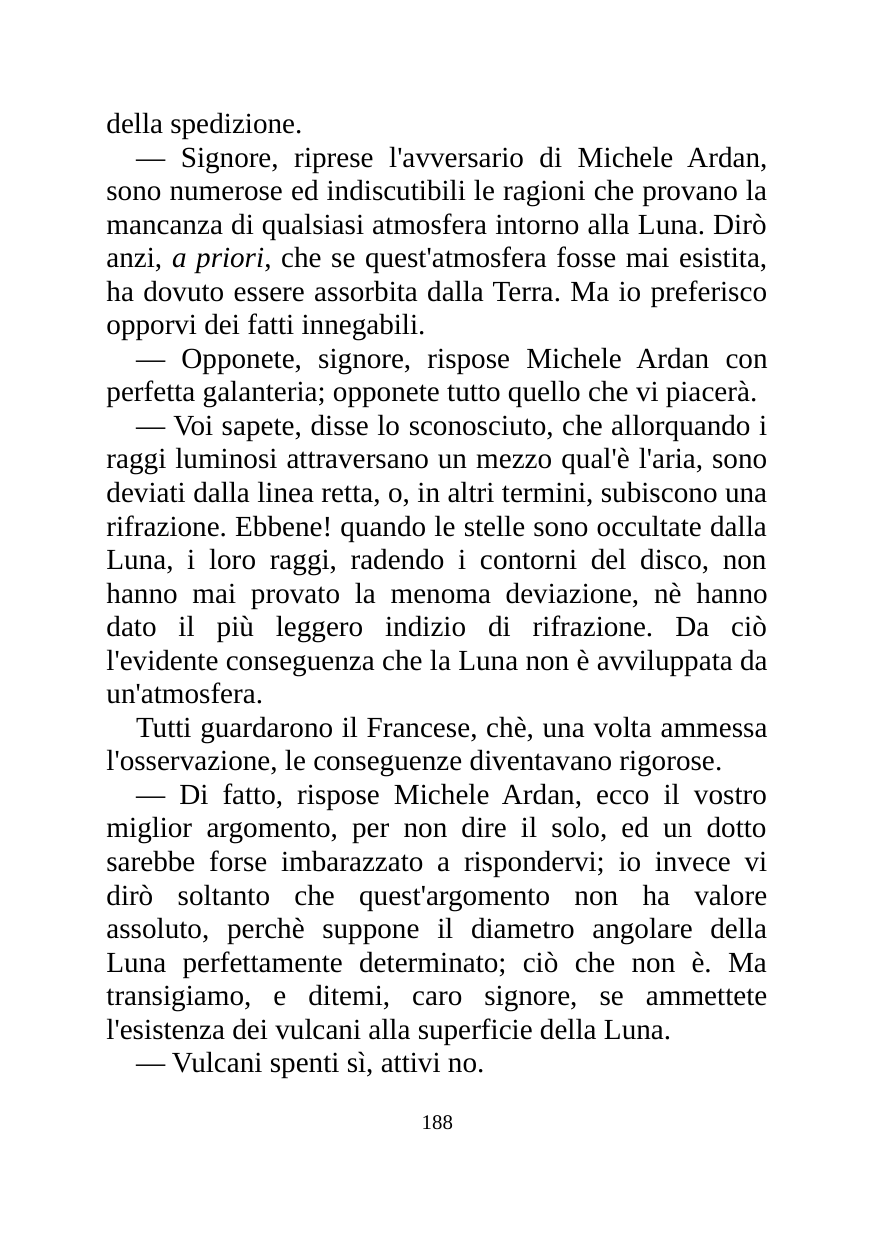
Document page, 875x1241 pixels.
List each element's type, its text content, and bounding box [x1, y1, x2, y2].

text — Signore, riprese l'avversario di Michele Ardan, sono numerose ed indiscutibili le ragioni che provano la mancanza di qualsiasi atmosfera intorno alla Luna. Dirò anzi, a priori, che se quest'atmosfera fosse mai esistita, ha dovuto essere assorbita dalla Terra. Ma io preferisco opporvi dei fatti innegabili. [106, 140, 768, 341]
text della spedizione. [106, 106, 768, 140]
text — Di fatto, rispose Michele Ardan, ecco il vostro miglior argomento, per non dire il solo, ed un dotto sarebbe forse imbarazzato a rispondervi; io invece vi dirò soltanto che quest'argomento non ha valore assoluto, perchè suppone il diametro angolare della Luna perfettamente determinato; ciò che non è. Ma transigiamo, e ditemi, caro signore, se ammettete l'esistenza dei vulcani alla superficie della Luna. [106, 777, 768, 1045]
text — Opponete, signore, rispose Michele Ardan con perfetta galanteria; opponete tutto quello che vi piacerà. [106, 341, 768, 408]
text Tutti guardarono il Francese, chè, una volta ammessa l'osservazione, le conseguenze diventavano rigorose. [106, 710, 768, 777]
text — Voi sapete, disse lo sconosciuto, che allorquando i raggi luminosi attraversano un mezzo qual'è l'aria, sono deviati dalla linea retta, o, in altri termini, subiscono una rifrazione. Ebbene! quando le stelle sono occultate dalla Luna, i loro raggi, radendo i contorni del disco, non hanno mai provato la menoma deviazione, nè hanno dato il più leggero indizio di rifrazione. Da ciò l'evidente conseguenza che la Luna non è avviluppata da un'atmosfera. [106, 408, 768, 710]
text — Vulcani spenti sì, attivi no. [106, 1045, 768, 1079]
